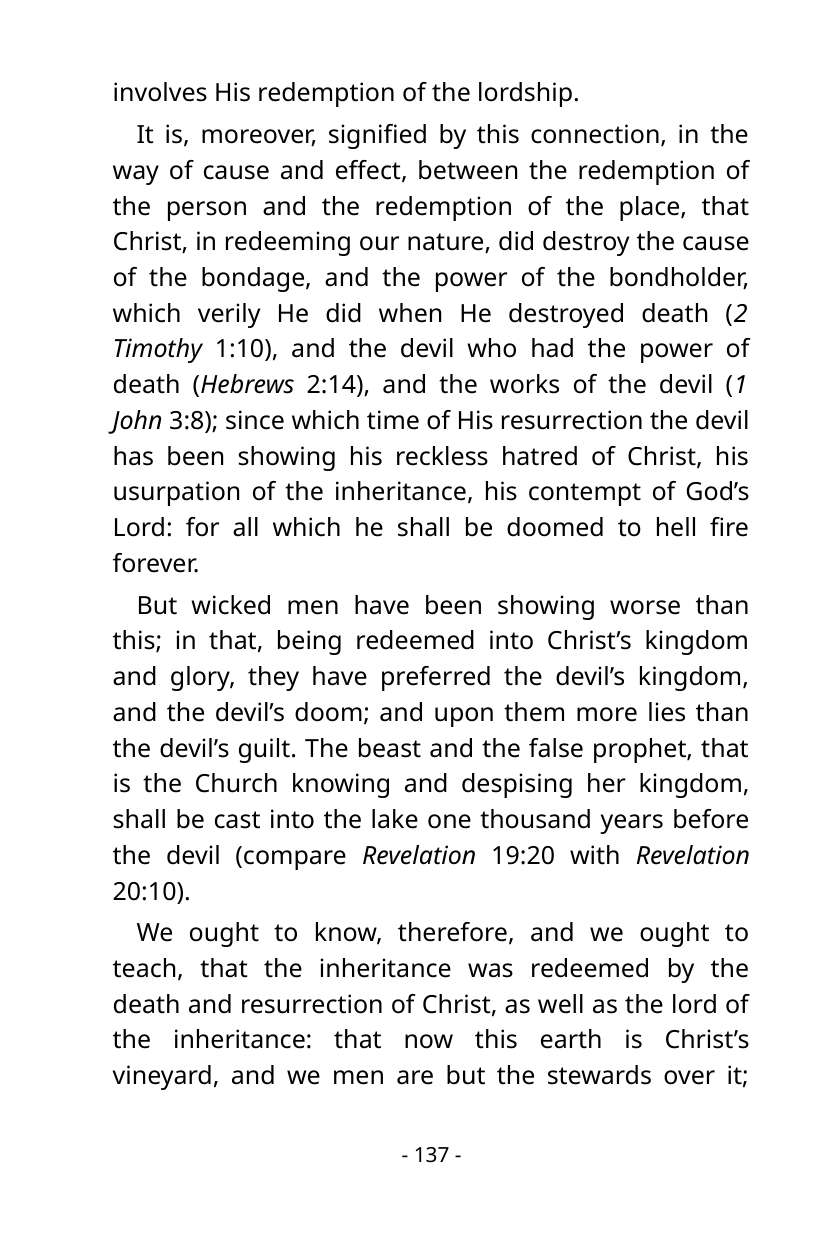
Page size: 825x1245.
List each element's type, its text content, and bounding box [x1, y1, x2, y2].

text But wicked men have been showing worse than this; in that, being redeemed into Christ’s kingdom and glory, they have preferred the devil’s kingdom, and the devil’s doom; and upon them more lies than the devil’s guilt. The beast and the false prophet, that is the Church knowing and despising her kingdom, shall be cast into the lake one thousand years before the devil (compare Revelation 19:20 with Revelation 20:10). [112, 587, 750, 907]
text It is, moreover, signified by this connection, in the way of cause and effect, between the redemption of the person and the redemption of the place, that Christ, in redeeming our nature, did destroy the cause of the bondage, and the power of the bondholder, which verily He did when He destroyed death (2 Timothy 1:10), and the devil who had the power of death (Hebrews 2:14), and the works of the devil (1 John 3:8); since which time of His resurrection the devil has been showing his reckless hatred of Christ, his usurpation of the inheritance, his contempt of God’s Lord: for all which he shall be doomed to hell fire forever. [112, 117, 750, 579]
text involves His redemption of the lordship. [112, 75, 750, 109]
text We ought to know, therefore, and we ought to teach, that the inheritance was redeemed by the death and resurrection of Christ, as well as the lord of the inheritance: that now this earth is Christ’s vineyard, and we men are but the stewards over it; [112, 915, 750, 1092]
